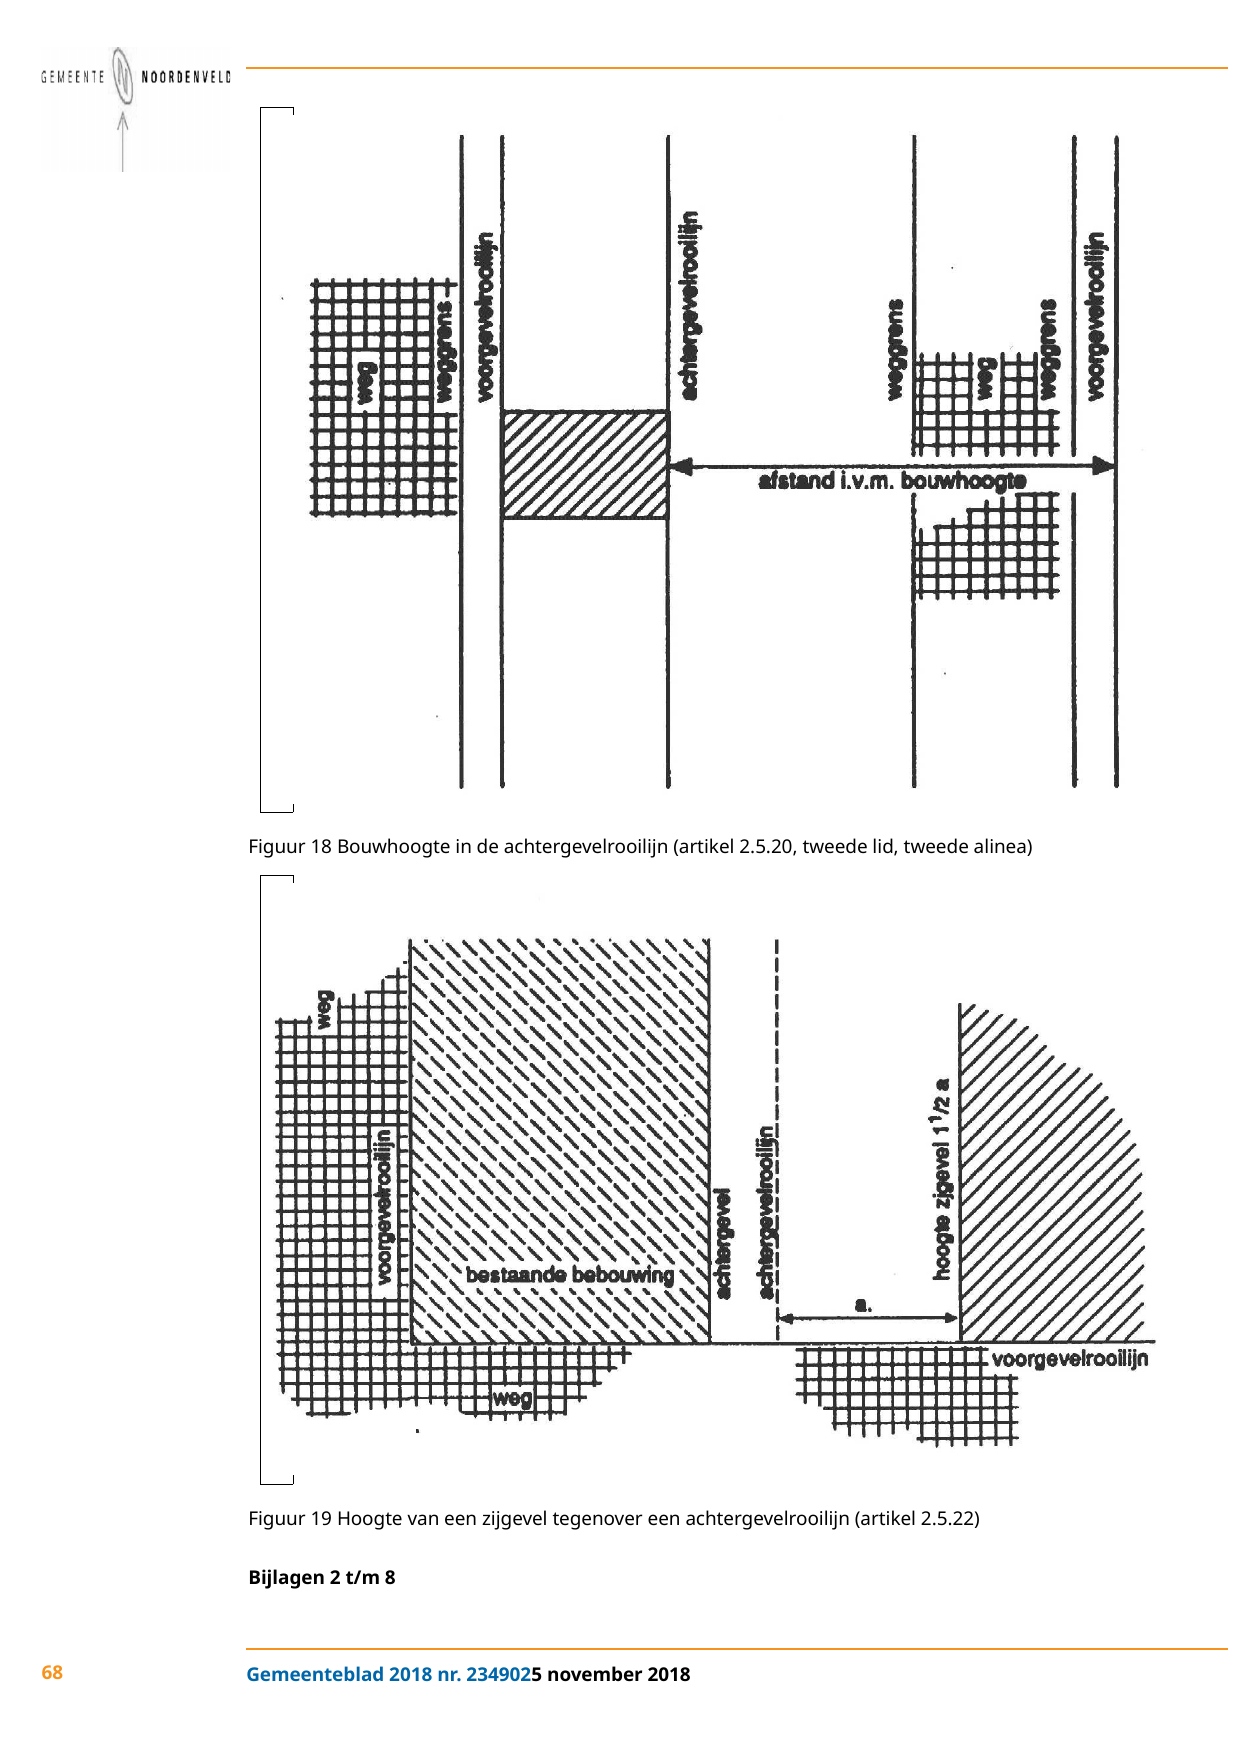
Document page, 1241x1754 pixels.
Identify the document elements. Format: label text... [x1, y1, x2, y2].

picture [268, 883, 1173, 1475]
picture [41, 47, 231, 172]
text Bijlagen 2 t/m 8 [248, 1564, 1152, 1590]
text Figuur 19 Hoogte van een zijgevel tegenover een achtergevelrooilijn (artikel 2.5.22) [248, 1505, 1152, 1531]
text Figuur 18 Bouwhoogte in de achtergevelrooilijn (artikel 2.5.20, tweede lid, tweede alinea) [248, 833, 1152, 859]
picture [268, 115, 1173, 804]
